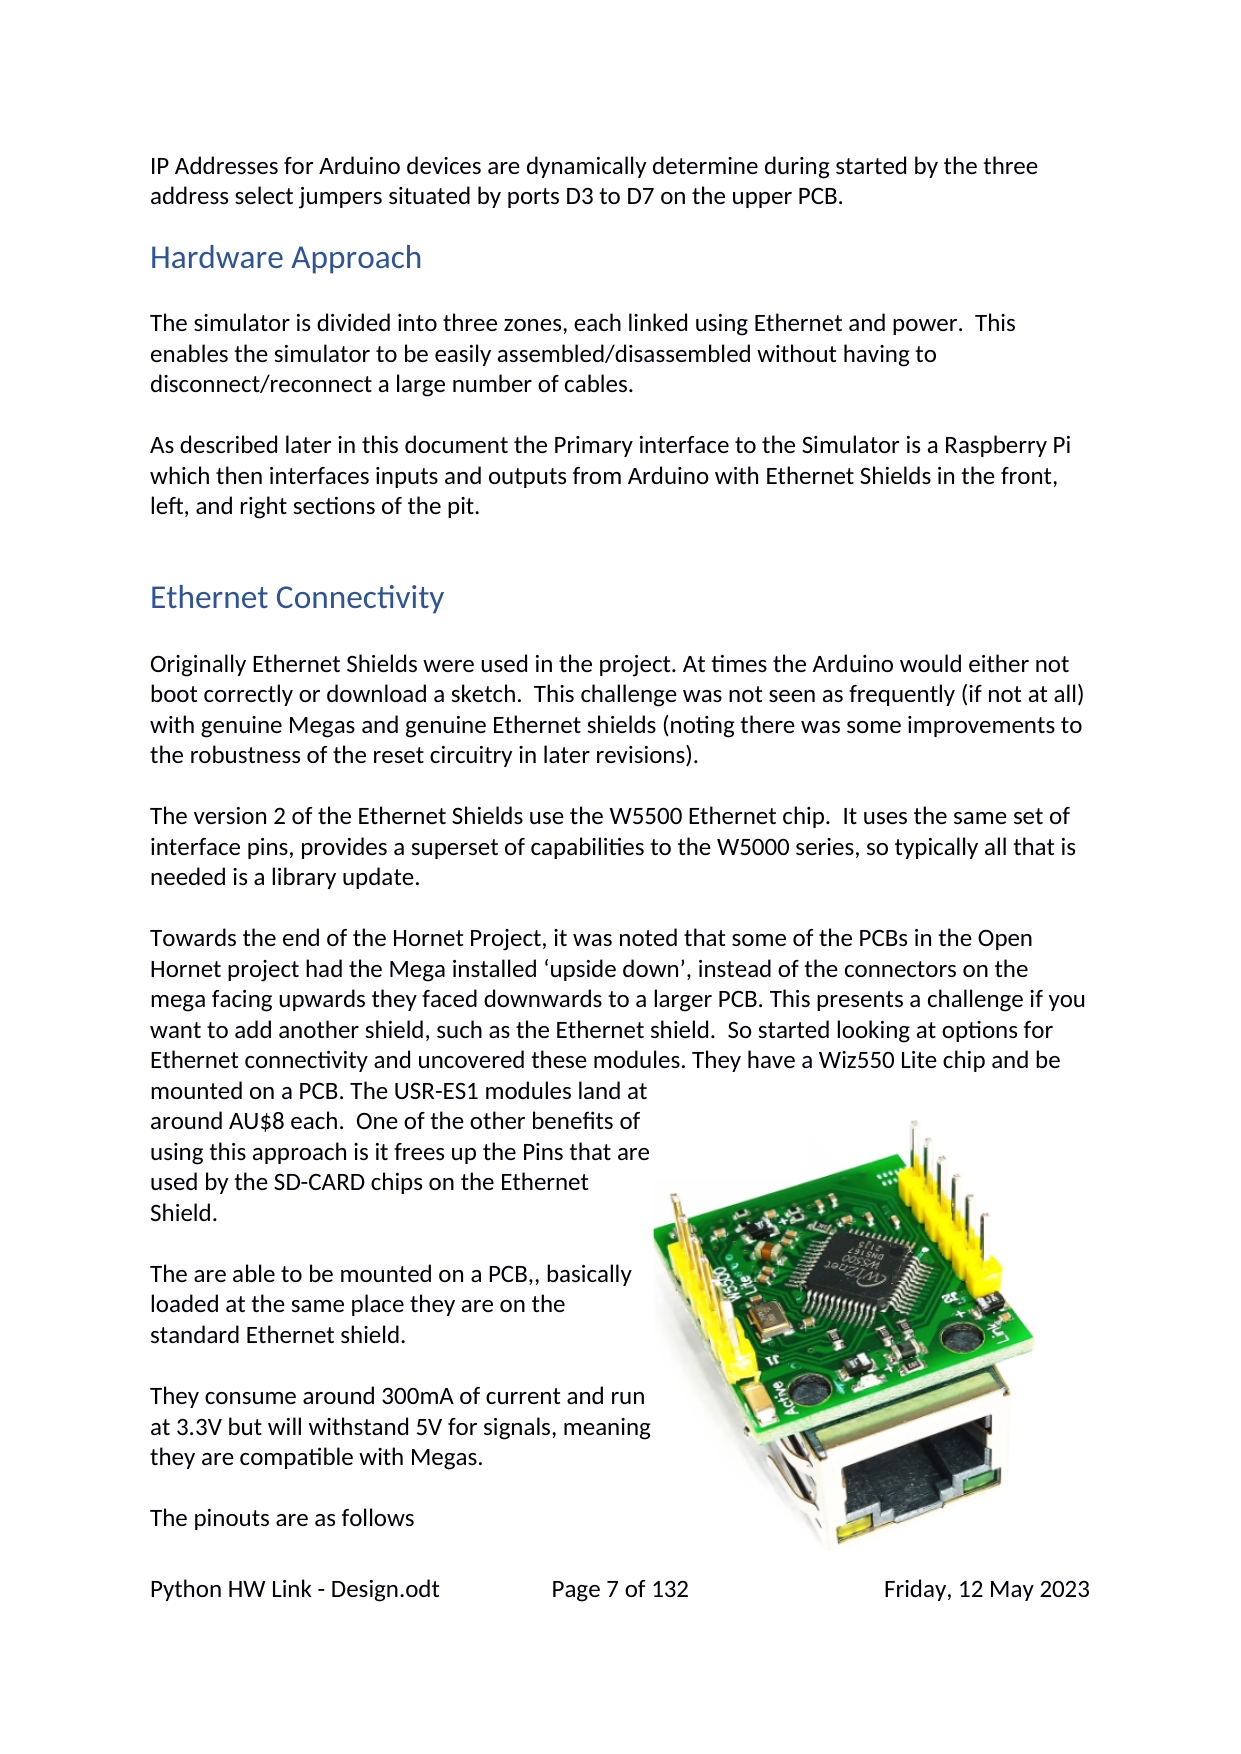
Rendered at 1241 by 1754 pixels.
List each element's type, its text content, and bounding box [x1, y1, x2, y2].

text IP Addresses for Arduino devices are dynamically determine during started by the three address select jumpers situated by ports D3 to D7 on the upper PCB. [150, 150, 1090, 211]
text They consume around 300mA of current and run at 3.3V but will withstand 5V for signals, meaning they are compatible with Megas. [150, 1380, 653, 1472]
subtitle Ethernet Connectivity [150, 576, 1090, 617]
subtitle Hardware Approach [150, 236, 1090, 277]
text The simulator is divided into three zones, each linked using Ethernet and power. This enables the simulator to be easily assembled/disassembled without having to disconnect/reconnect a large number of cables. [150, 307, 1090, 399]
text Towards the end of the Hornet Project, it was noted that some of the PCBs in the Open Hornet project had the Mega installed ‘upside down’, instead of the connectors on the mega facing upwards they faced downwards to a larger PCB. This presents a challenge if you want to add another shield, such as the Ethernet shield. So started looking at options for Ethernet connectivity and uncovered these modules. They have a Wiz550 Lite chip and be mounted on a PCB. The USR-ES1 modules land at around AU$8 each. One of the other benefits of using this approach is it frees up the Pins that are used by the SD-CARD chips on the Ethernet Shield. [150, 922, 1090, 1228]
picture [653, 1101, 1068, 1550]
text The pinouts are as follows [150, 1502, 653, 1533]
text Originally Ethernet Shields were used in the project. At times the Arduino would either not boot correctly or download a sketch. This challenge was not seen as frequently (if not at all) with genuine Megas and genuine Ethernet shields (noting there was some improvements to the robustness of the reset circuitry in later revisions). [150, 648, 1090, 770]
text [1068, 1502, 1090, 1533]
text The version 2 of the Ethernet Shields use the W5500 Ethernet chip. It uses the same set of interface pins, provides a superset of capabilities to the W5000 series, so typically all that is needed is a library update. [150, 800, 1090, 892]
text The are able to be mounted on a PCB,, basically loaded at the same place they are on the standard Ethernet shield. [150, 1258, 653, 1350]
text As described later in this document the Primary interface to the Simulator is a Raspberry Pi which then interfaces inputs and outputs from Arduino with Ethernet Shields in the front, left, and right sections of the pit. [150, 429, 1090, 521]
